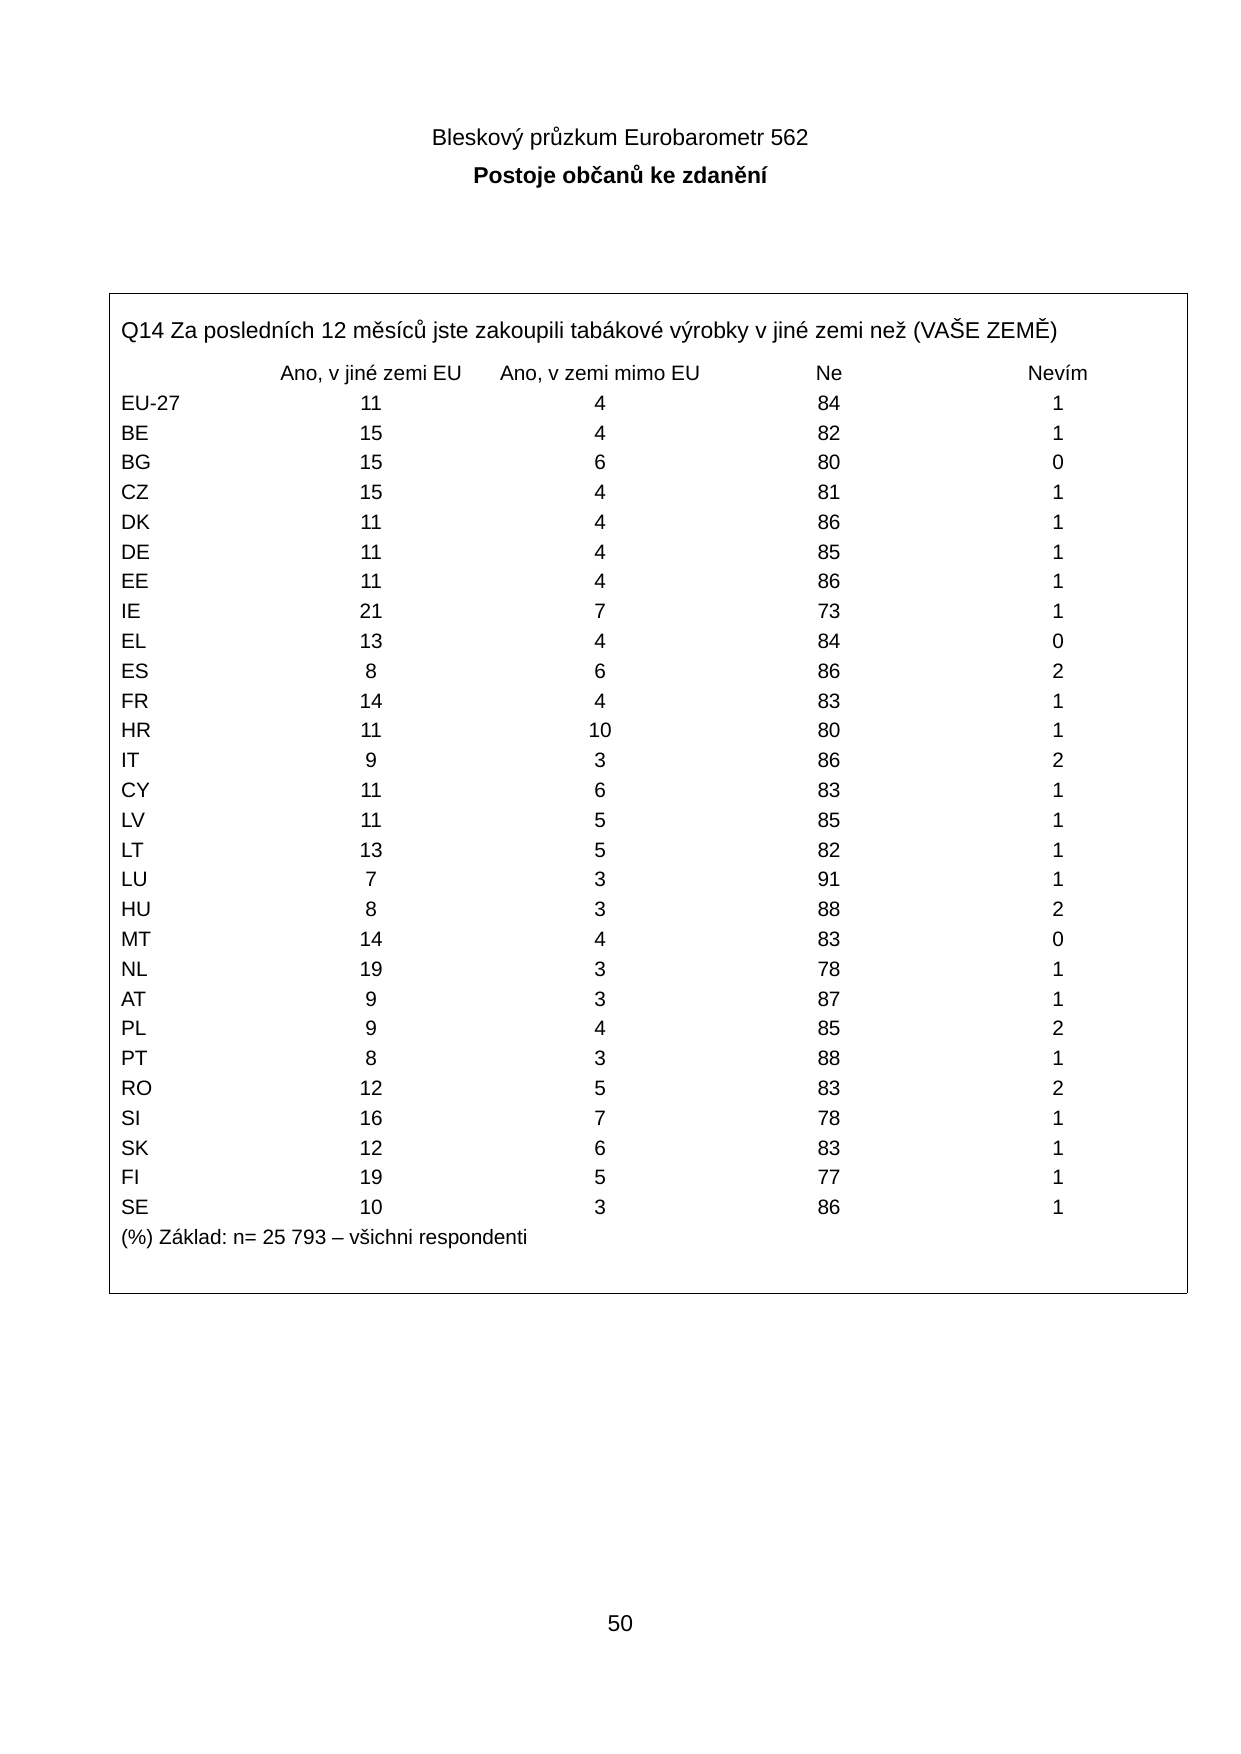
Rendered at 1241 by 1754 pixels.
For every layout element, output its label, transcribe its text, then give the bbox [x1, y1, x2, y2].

table_cell 11 [256, 507, 485, 537]
table_cell LV [118, 805, 256, 834]
table_cell 1 [943, 1192, 1172, 1222]
table_cell 3 [485, 1192, 714, 1222]
table_cell BE [118, 418, 256, 447]
table_cell 5 [485, 1073, 714, 1103]
table_cell 1 [943, 1133, 1172, 1162]
table_cell 15 [256, 418, 485, 447]
table_cell 4 [485, 477, 714, 507]
table_cell 21 [256, 596, 485, 626]
table_cell SI [118, 1103, 256, 1132]
table_cell 1 [943, 1043, 1172, 1073]
table_cell 88 [714, 894, 943, 924]
table_cell 84 [714, 626, 943, 656]
table_cell 77 [714, 1162, 943, 1192]
table_cell 4 [485, 537, 714, 566]
table_cell 80 [714, 715, 943, 745]
table_cell DK [118, 507, 256, 537]
table_cell IT [118, 745, 256, 775]
table_cell 15 [256, 477, 485, 507]
table_cell 1 [943, 388, 1172, 417]
table_cell Ano, v jiné zemi EU [256, 358, 485, 388]
table_cell 2 [943, 1073, 1172, 1103]
table_cell 73 [714, 596, 943, 626]
table_cell 11 [256, 715, 485, 745]
table_cell 3 [485, 984, 714, 1013]
table_cell 14 [256, 686, 485, 715]
table_cell 3 [485, 954, 714, 983]
table_cell 4 [485, 1013, 714, 1043]
table_cell 2 [943, 656, 1172, 686]
table_cell 6 [485, 447, 714, 477]
table_cell CZ [118, 477, 256, 507]
table_cell 78 [714, 1103, 943, 1132]
table_cell 7 [485, 596, 714, 626]
table_cell PL [118, 1013, 256, 1043]
table_cell 12 [256, 1073, 485, 1103]
table_cell 8 [256, 1043, 485, 1073]
table_cell 2 [943, 894, 1172, 924]
table_cell 78 [714, 954, 943, 983]
table_cell 11 [256, 537, 485, 566]
table_cell 1 [943, 507, 1172, 537]
table_cell EL [118, 626, 256, 656]
table_cell 19 [256, 1162, 485, 1192]
table_cell 13 [256, 626, 485, 656]
table_cell LU [118, 864, 256, 894]
table_cell 1 [943, 954, 1172, 983]
table_cell 91 [714, 864, 943, 894]
table_cell 4 [485, 418, 714, 447]
table_cell 16 [256, 1103, 485, 1132]
table_cell 83 [714, 775, 943, 805]
table_cell LT [118, 835, 256, 864]
table_cell 10 [485, 715, 714, 745]
table_cell 9 [256, 984, 485, 1013]
table_cell AT [118, 984, 256, 1013]
table_cell 2 [943, 1013, 1172, 1043]
table_cell 1 [943, 805, 1172, 834]
table_cell 84 [714, 388, 943, 417]
table_cell Nevím [943, 358, 1172, 388]
table_cell 82 [714, 835, 943, 864]
table_cell 4 [485, 686, 714, 715]
table_cell 3 [485, 894, 714, 924]
table_cell 15 [256, 447, 485, 477]
table_cell 85 [714, 537, 943, 566]
table_cell 1 [943, 537, 1172, 566]
table_cell 4 [485, 388, 714, 417]
table_cell 1 [943, 775, 1172, 805]
table_cell 8 [256, 894, 485, 924]
table_cell 2 [943, 745, 1172, 775]
table_cell 86 [714, 566, 943, 596]
table_cell 1 [943, 835, 1172, 864]
table_cell 86 [714, 656, 943, 686]
table_cell 0 [943, 924, 1172, 954]
table_cell FR [118, 686, 256, 715]
table_cell 11 [256, 775, 485, 805]
table_cell 4 [485, 626, 714, 656]
table_cell 11 [256, 388, 485, 417]
table_cell 8 [256, 656, 485, 686]
table_cell MT [118, 924, 256, 954]
table_cell 1 [943, 418, 1172, 447]
table_cell 86 [714, 745, 943, 775]
table_cell 1 [943, 715, 1172, 745]
table_cell 12 [256, 1133, 485, 1162]
table_header Q14 Za posledních 12 měsíců jste zakoupili tabákové výrobky v jiné zemi než (VAŠE ZEMĚ) [118, 302, 1172, 358]
table_cell HU [118, 894, 256, 924]
table_cell 87 [714, 984, 943, 1013]
table_cell 86 [714, 1192, 943, 1222]
table_cell 85 [714, 805, 943, 834]
table_cell 83 [714, 924, 943, 954]
table_cell BG [118, 447, 256, 477]
table_cell 1 [943, 984, 1172, 1013]
table_cell 83 [714, 1133, 943, 1162]
table_cell EU-27 [118, 388, 256, 417]
table_cell 11 [256, 805, 485, 834]
table_cell 4 [485, 924, 714, 954]
table_cell 82 [714, 418, 943, 447]
table_cell 86 [714, 507, 943, 537]
table_cell 80 [714, 447, 943, 477]
table_cell 88 [714, 1043, 943, 1073]
table_cell SE [118, 1192, 256, 1222]
table_cell Ne [714, 358, 943, 388]
table_cell 0 [943, 626, 1172, 656]
table_cell NL [118, 954, 256, 983]
table_cell 1 [943, 1103, 1172, 1132]
table_cell RO [118, 1073, 256, 1103]
table_cell 1 [943, 864, 1172, 894]
table_cell SK [118, 1133, 256, 1162]
table_cell 6 [485, 775, 714, 805]
table_cell 0 [943, 447, 1172, 477]
table_cell 6 [485, 1133, 714, 1162]
table_cell EE [118, 566, 256, 596]
table_cell ES [118, 656, 256, 686]
table_cell CY [118, 775, 256, 805]
table_cell 14 [256, 924, 485, 954]
table_cell 13 [256, 835, 485, 864]
table_cell IE [118, 596, 256, 626]
table_cell 1 [943, 566, 1172, 596]
table_cell 83 [714, 686, 943, 715]
table_cell 9 [256, 745, 485, 775]
table_cell FI [118, 1162, 256, 1192]
table_cell DE [118, 537, 256, 566]
table_cell 9 [256, 1013, 485, 1043]
table_cell 4 [485, 507, 714, 537]
table_cell 1 [943, 1162, 1172, 1192]
table_cell 85 [714, 1013, 943, 1043]
table_cell 7 [485, 1103, 714, 1132]
table_cell 4 [485, 566, 714, 596]
table_cell 3 [485, 864, 714, 894]
table_cell 1 [943, 686, 1172, 715]
table_cell 83 [714, 1073, 943, 1103]
table_cell 5 [485, 835, 714, 864]
table_cell 5 [485, 805, 714, 834]
table_cell 6 [485, 656, 714, 686]
table_cell 5 [485, 1162, 714, 1192]
table_cell HR [118, 715, 256, 745]
table_cell 10 [256, 1192, 485, 1222]
table_cell 7 [256, 864, 485, 894]
table_cell (%) Základ: n= 25 793 – všichni respondenti [118, 1222, 1172, 1252]
table_cell PT [118, 1043, 256, 1073]
table_cell 1 [943, 596, 1172, 626]
table_cell [118, 358, 256, 388]
table_cell 81 [714, 477, 943, 507]
table_cell 3 [485, 1043, 714, 1073]
table_cell 11 [256, 566, 485, 596]
table_cell 3 [485, 745, 714, 775]
table_cell Ano, v zemi mimo EU [485, 358, 714, 388]
table_cell 1 [943, 477, 1172, 507]
table_cell 19 [256, 954, 485, 983]
